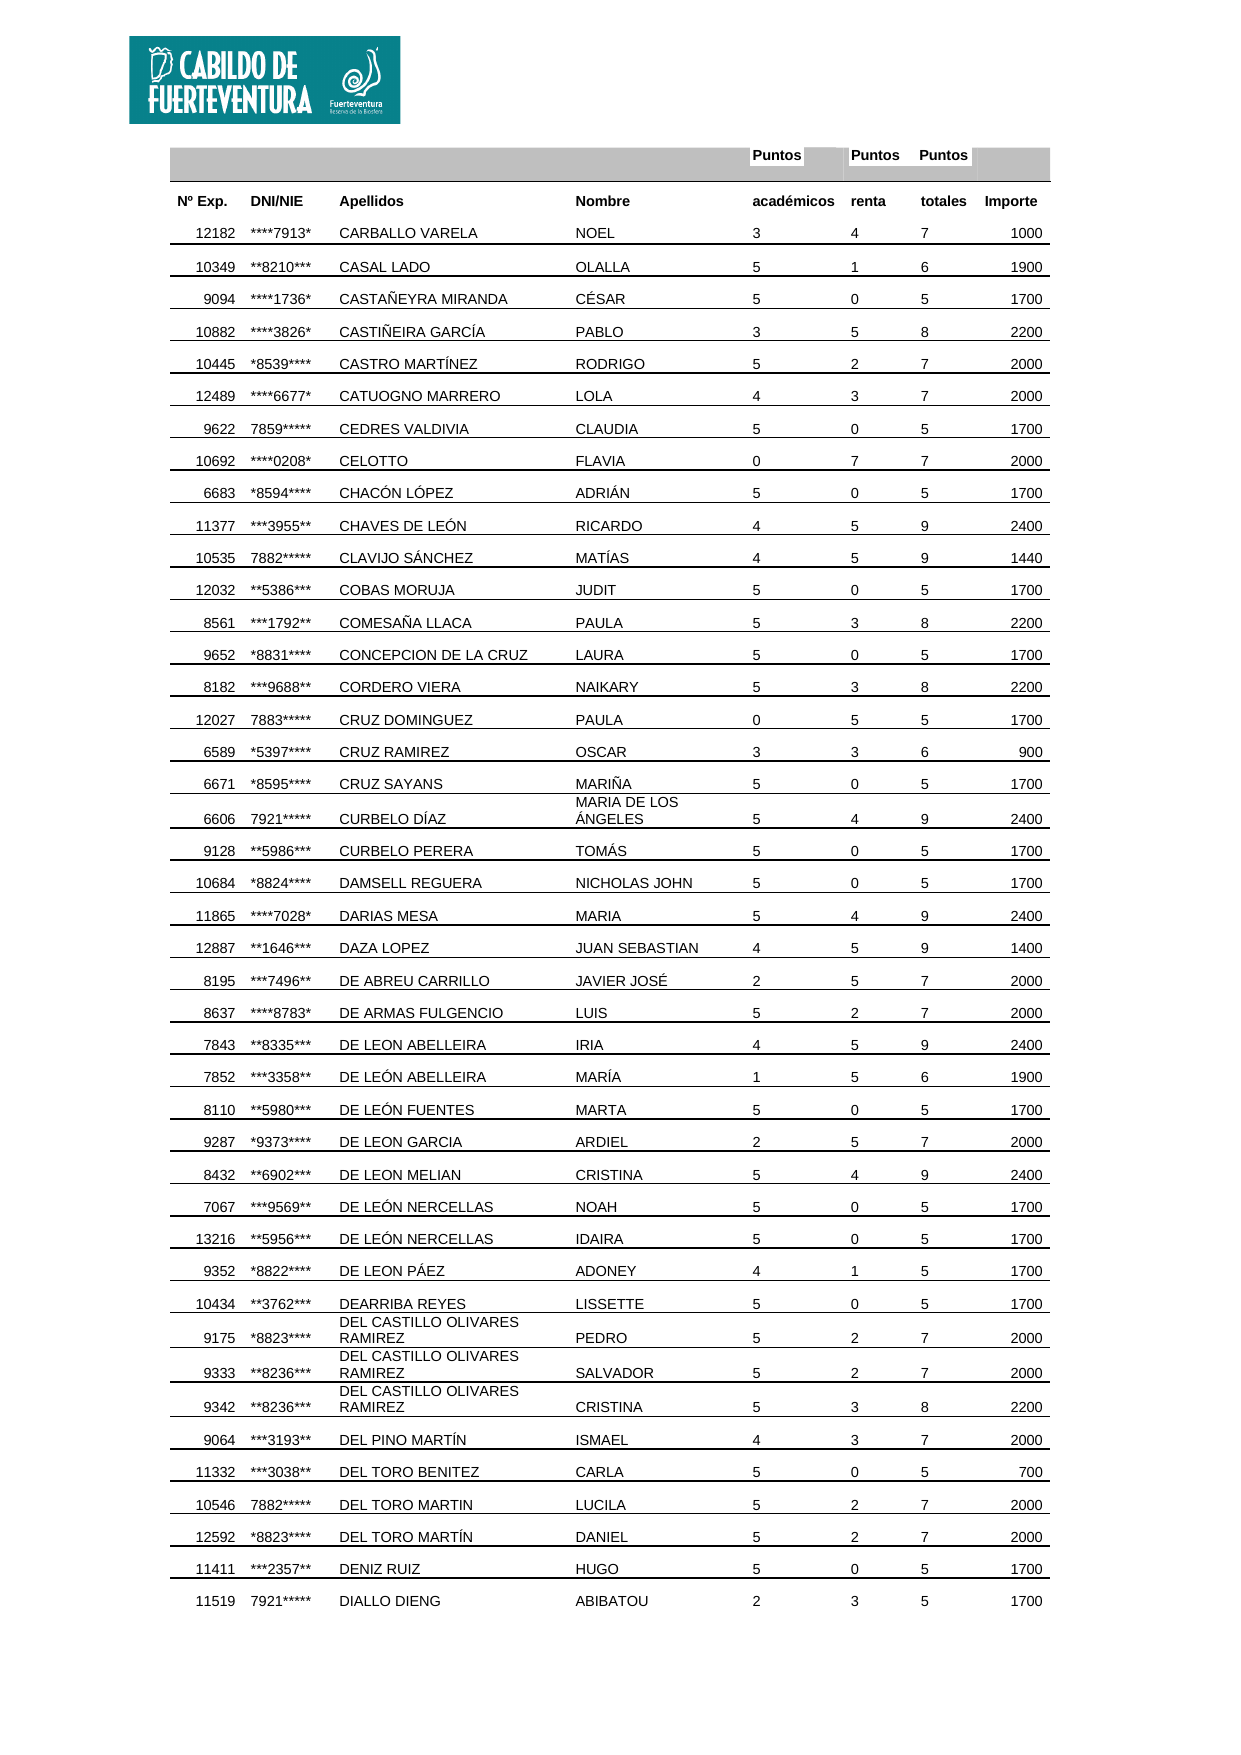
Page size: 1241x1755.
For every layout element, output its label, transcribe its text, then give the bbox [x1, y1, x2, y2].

table_cell **6902*** [243, 1152, 325, 1183]
table_cell DEL CASTILLO OLIVARES RAMIREZ [325, 1348, 552, 1381]
table_cell 2 [726, 1120, 843, 1150]
table_cell 2 [843, 341, 903, 372]
table_cell 7 [904, 1514, 976, 1545]
table_cell 2 [843, 1348, 903, 1381]
table_cell 8561 [170, 600, 243, 631]
table_cell 5 [726, 600, 843, 631]
table_cell CLAUDIA [552, 406, 726, 437]
table_cell *9373**** [243, 1120, 325, 1150]
table_cell CELOTTO [325, 438, 552, 469]
table_cell 0 [843, 762, 903, 792]
table_cell ***7496** [243, 958, 325, 989]
table_cell 7 [904, 958, 976, 989]
table_cell 8 [904, 309, 976, 340]
table_cell CARLA [552, 1450, 726, 1480]
table_cell 12887 [170, 926, 243, 956]
table_cell MARTA [552, 1087, 726, 1118]
table_cell 11377 [170, 503, 243, 534]
table_cell 11332 [170, 1450, 243, 1480]
table_cell 4 [843, 1152, 903, 1183]
table_cell LUIS [552, 990, 726, 1021]
table_cell 2400 [976, 893, 1050, 924]
table_cell 10692 [170, 438, 243, 469]
table_cell CÉSAR [552, 277, 726, 307]
table_cell 1700 [976, 1281, 1050, 1312]
table_cell DENIZ RUIZ [325, 1547, 552, 1577]
table_cell 2000 [976, 1482, 1050, 1513]
table_cell ***3358** [243, 1055, 325, 1086]
table_cell 5 [904, 762, 976, 792]
table_cell CEDRES VALDIVIA [325, 406, 552, 437]
table_cell 7859***** [243, 406, 325, 437]
table_cell 1700 [976, 632, 1050, 663]
table_cell *8539**** [243, 341, 325, 372]
table_cell 0 [843, 1184, 903, 1215]
table_cell 2 [843, 1313, 903, 1347]
table_cell 5 [726, 277, 843, 307]
table_cell NICHOLAS JOHN [552, 861, 726, 892]
table_header DNI/NIE ****7913* [243, 198, 325, 243]
table_cell 1700 [976, 471, 1050, 501]
table_cell 3 [843, 1417, 903, 1448]
table_cell PEDRO [552, 1313, 726, 1347]
table_cell ABIBATOU [552, 1579, 726, 1618]
table_cell 5 [904, 1184, 976, 1215]
table_cell 0 [843, 1281, 903, 1312]
table_cell 4 [843, 794, 903, 827]
table_cell DANIEL [552, 1514, 726, 1545]
table_cell 2 [726, 958, 843, 989]
table_cell 7882***** [243, 1482, 325, 1513]
table_cell 5 [726, 794, 843, 827]
table_cell 2200 [976, 600, 1050, 631]
table_cell 2400 [976, 1023, 1050, 1053]
table_cell 6606 [170, 794, 243, 827]
table_cell 7 [904, 1120, 976, 1150]
table_cell 6683 [170, 471, 243, 501]
table_cell PAULA [552, 600, 726, 631]
table_cell 7843 [170, 1023, 243, 1053]
table_cell 4 [726, 1249, 843, 1279]
table_cell 5 [726, 1348, 843, 1381]
table_cell 7921***** [243, 1579, 325, 1618]
table_cell 7 [904, 990, 976, 1021]
table_cell 7 [904, 1313, 976, 1347]
table_cell 8637 [170, 990, 243, 1021]
table_cell 9128 [170, 829, 243, 859]
table_cell DEARRIBA REYES [325, 1281, 552, 1312]
table_cell CATUOGNO MARRERO [325, 374, 552, 404]
table_cell 2000 [976, 1417, 1050, 1448]
table_cell 5 [726, 471, 843, 501]
table_cell CASTRO MARTÍNEZ [325, 341, 552, 372]
table_cell TOMÁS [552, 829, 726, 859]
table_cell 5 [904, 1281, 976, 1312]
table_cell 11519 [170, 1579, 243, 1618]
table_cell 5 [843, 309, 903, 340]
table_cell 2200 [976, 1383, 1050, 1416]
table_cell DEL TORO MARTIN [325, 1482, 552, 1513]
table_cell MATÍAS [552, 535, 726, 566]
table_cell 5 [726, 341, 843, 372]
table_cell 5 [726, 1152, 843, 1183]
table_cell CORDERO VIERA [325, 665, 552, 695]
table_cell 3 [843, 729, 903, 760]
table_cell **1646*** [243, 926, 325, 956]
table_cell ****3826* [243, 309, 325, 340]
table_cell ***3955** [243, 503, 325, 534]
table_cell 11411 [170, 1547, 243, 1577]
table_cell 2000 [976, 1514, 1050, 1545]
table_header renta 4 [843, 198, 903, 243]
table_cell 5 [904, 406, 976, 437]
table_cell *8824**** [243, 861, 325, 892]
table_cell JUDIT [552, 568, 726, 598]
table_cell MARIA [552, 893, 726, 924]
table_cell MARIÑA [552, 762, 726, 792]
table_cell 3 [843, 600, 903, 631]
table_cell 0 [843, 1547, 903, 1577]
table_cell NOAH [552, 1184, 726, 1215]
table_cell 4 [726, 535, 843, 566]
table_cell 9652 [170, 632, 243, 663]
table_cell 5 [726, 1217, 843, 1247]
table_cell 5 [843, 503, 903, 534]
table_cell 5 [726, 1087, 843, 1118]
table_cell 1700 [976, 1184, 1050, 1215]
table_cell RODRIGO [552, 341, 726, 372]
table_cell 9 [904, 1023, 976, 1053]
table_cell *8595**** [243, 762, 325, 792]
table_cell 1 [843, 245, 903, 275]
table_cell 9 [904, 926, 976, 956]
table_cell 10546 [170, 1482, 243, 1513]
table_cell 5 [904, 1579, 976, 1618]
table_cell IRIA [552, 1023, 726, 1053]
table_cell 6 [904, 245, 976, 275]
table_cell DE ARMAS FULGENCIO [325, 990, 552, 1021]
table_cell CHACÓN LÓPEZ [325, 471, 552, 501]
table_cell DE LEÓN FUENTES [325, 1087, 552, 1118]
table_header Nombre NOEL [552, 198, 726, 243]
table_cell COBAS MORUJA [325, 568, 552, 598]
table_cell 7 [904, 1482, 976, 1513]
table_cell MARIA DE LOS ÁNGELES [552, 794, 726, 827]
table_cell *8831**** [243, 632, 325, 663]
table_cell 12027 [170, 697, 243, 728]
table_cell HUGO [552, 1547, 726, 1577]
table_cell 3 [843, 1579, 903, 1618]
table_header totales 7 [904, 198, 976, 243]
table_cell 5 [726, 1184, 843, 1215]
table_cell 2400 [976, 503, 1050, 534]
table_cell IDAIRA [552, 1217, 726, 1247]
table_cell 5 [904, 471, 976, 501]
table_cell CRUZ DOMINGUEZ [325, 697, 552, 728]
table_cell CASTIÑEIRA GARCÍA [325, 309, 552, 340]
table_cell 5 [726, 1383, 843, 1416]
table_cell 0 [843, 632, 903, 663]
table_cell 11865 [170, 893, 243, 924]
table_cell 0 [843, 568, 903, 598]
table_cell 10535 [170, 535, 243, 566]
table_cell 0 [843, 1450, 903, 1480]
table_cell 1700 [976, 1217, 1050, 1247]
table_cell 5 [904, 1217, 976, 1247]
table_cell 12592 [170, 1514, 243, 1545]
table_cell 1440 [976, 535, 1050, 566]
table_cell 1 [726, 1055, 843, 1086]
table_cell LOLA [552, 374, 726, 404]
table_cell 1700 [976, 568, 1050, 598]
table_cell 1700 [976, 277, 1050, 307]
table_cell CLAVIJO SÁNCHEZ [325, 535, 552, 566]
table_cell *8594**** [243, 471, 325, 501]
table_cell 4 [726, 1023, 843, 1053]
table_cell 9 [904, 893, 976, 924]
table_cell DIALLO DIENG [325, 1579, 552, 1618]
table_cell LAURA [552, 632, 726, 663]
table_cell 5 [726, 893, 843, 924]
table_cell 3 [843, 374, 903, 404]
table_cell 0 [843, 277, 903, 307]
table_cell 5 [726, 1450, 843, 1480]
table_cell 0 [843, 861, 903, 892]
table_cell CURBELO DÍAZ [325, 794, 552, 827]
table_cell 2000 [976, 1120, 1050, 1150]
table_cell 8 [904, 600, 976, 631]
table_cell 10434 [170, 1281, 243, 1312]
table_cell 5 [726, 632, 843, 663]
table_cell 12032 [170, 568, 243, 598]
table_header Apellidos CARBALLO VARELA [325, 198, 552, 243]
table_cell 5 [726, 762, 843, 792]
table_cell 1700 [976, 406, 1050, 437]
table_cell 10882 [170, 309, 243, 340]
table_cell ADONEY [552, 1249, 726, 1279]
table_cell **8210*** [243, 245, 325, 275]
table_cell 7852 [170, 1055, 243, 1086]
table_cell 8 [904, 1383, 976, 1416]
table_cell OSCAR [552, 729, 726, 760]
table_cell 1700 [976, 1249, 1050, 1279]
table_cell DE LEON GARCIA [325, 1120, 552, 1150]
table_cell DEL PINO MARTÍN [325, 1417, 552, 1448]
table_cell 5 [726, 406, 843, 437]
table_cell *8822**** [243, 1249, 325, 1279]
table_cell MARÍA [552, 1055, 726, 1086]
table_cell 5 [904, 568, 976, 598]
table_cell CASAL LADO [325, 245, 552, 275]
table_cell 5 [726, 1313, 843, 1347]
table_cell 2000 [976, 1348, 1050, 1381]
table_header Importe 1000 [976, 198, 1050, 243]
table_cell 1900 [976, 1055, 1050, 1086]
table_cell **5956*** [243, 1217, 325, 1247]
table_cell 5 [843, 958, 903, 989]
table_cell 7882***** [243, 535, 325, 566]
table_cell 5 [904, 1450, 976, 1480]
table_cell 3 [726, 729, 843, 760]
table_cell DE ABREU CARRILLO [325, 958, 552, 989]
table_cell DE LEON MELIAN [325, 1152, 552, 1183]
table_cell 5 [726, 568, 843, 598]
table_cell DEL TORO MARTÍN [325, 1514, 552, 1545]
table_cell DE LEÓN NERCELLAS [325, 1184, 552, 1215]
table_cell 0 [726, 697, 843, 728]
table_cell 4 [843, 893, 903, 924]
table_cell 8195 [170, 958, 243, 989]
table_cell **5986*** [243, 829, 325, 859]
table_cell 1700 [976, 1579, 1050, 1618]
table_cell 9094 [170, 277, 243, 307]
table_cell 6 [904, 1055, 976, 1086]
table_cell 2 [843, 1514, 903, 1545]
table_cell 6 [904, 729, 976, 760]
table_cell ***3193** [243, 1417, 325, 1448]
table_cell **8236*** [243, 1348, 325, 1381]
table_cell ****0208* [243, 438, 325, 469]
table_cell 5 [904, 1249, 976, 1279]
table_cell 1 [843, 1249, 903, 1279]
table_cell **3762*** [243, 1281, 325, 1312]
table_cell DEL TORO BENITEZ [325, 1450, 552, 1480]
table_cell 4 [726, 374, 843, 404]
table_cell 2000 [976, 438, 1050, 469]
table_cell DAMSELL REGUERA [325, 861, 552, 892]
table_cell 2400 [976, 1152, 1050, 1183]
table_cell 5 [843, 697, 903, 728]
table_cell 10445 [170, 341, 243, 372]
table_cell 9175 [170, 1313, 243, 1347]
table_cell 2000 [976, 958, 1050, 989]
table_cell **5386*** [243, 568, 325, 598]
table_cell 700 [976, 1450, 1050, 1480]
table_cell 7 [904, 1348, 976, 1381]
table_cell RICARDO [552, 503, 726, 534]
table_cell 10684 [170, 861, 243, 892]
table_cell 5 [726, 1482, 843, 1513]
table_cell 12489 [170, 374, 243, 404]
table_cell 2000 [976, 374, 1050, 404]
table_cell 2200 [976, 665, 1050, 695]
table_cell 8432 [170, 1152, 243, 1183]
table_cell 5 [726, 1514, 843, 1545]
table_cell 2400 [976, 794, 1050, 827]
table_cell ARDIEL [552, 1120, 726, 1150]
table_cell 5 [843, 1055, 903, 1086]
table_cell JUAN SEBASTIAN [552, 926, 726, 956]
table_cell 0 [843, 829, 903, 859]
table_cell ****1736* [243, 277, 325, 307]
table_cell 5 [726, 990, 843, 1021]
table_cell 0 [726, 438, 843, 469]
table_cell COMESAÑA LLACA [325, 600, 552, 631]
table_cell 5 [904, 861, 976, 892]
table_cell 1700 [976, 697, 1050, 728]
table_cell DE LEON ABELLEIRA [325, 1023, 552, 1053]
table_cell 9342 [170, 1383, 243, 1416]
table_cell CRISTINA [552, 1152, 726, 1183]
table_cell 2000 [976, 1313, 1050, 1347]
table_cell 9622 [170, 406, 243, 437]
table_cell LUCILA [552, 1482, 726, 1513]
table_cell 5 [726, 665, 843, 695]
table_cell DEL CASTILLO OLIVARES RAMIREZ [325, 1313, 552, 1347]
table_cell 5 [904, 1547, 976, 1577]
table_cell 8110 [170, 1087, 243, 1118]
table_cell 7921***** [243, 794, 325, 827]
table_cell 9 [904, 794, 976, 827]
table_cell 13216 [170, 1217, 243, 1247]
table_cell ****6677* [243, 374, 325, 404]
table_cell DE LEON PÁEZ [325, 1249, 552, 1279]
table_cell ***3038** [243, 1450, 325, 1480]
table_cell 8182 [170, 665, 243, 695]
table_cell ****7028* [243, 893, 325, 924]
table_cell 6589 [170, 729, 243, 760]
table_cell 1400 [976, 926, 1050, 956]
table_cell CRUZ RAMIREZ [325, 729, 552, 760]
table_cell 2200 [976, 309, 1050, 340]
table_cell ADRIÁN [552, 471, 726, 501]
table_cell 3 [726, 309, 843, 340]
table_cell 2 [726, 1579, 843, 1618]
table_cell 2 [843, 990, 903, 1021]
table_cell 1700 [976, 861, 1050, 892]
table_cell ***9688** [243, 665, 325, 695]
table_cell OLALLA [552, 245, 726, 275]
table_cell 7 [904, 341, 976, 372]
table_cell 7 [904, 438, 976, 469]
table_cell **8236*** [243, 1383, 325, 1416]
table_cell LISSETTE [552, 1281, 726, 1312]
table_cell 7 [904, 374, 976, 404]
table_cell *5397**** [243, 729, 325, 760]
table_cell 4 [726, 1417, 843, 1448]
table_cell 9352 [170, 1249, 243, 1279]
table_cell 4 [726, 926, 843, 956]
table_cell 5 [726, 829, 843, 859]
table_cell 6671 [170, 762, 243, 792]
table_cell CRUZ SAYANS [325, 762, 552, 792]
table_cell 5 [726, 245, 843, 275]
table_cell DAZA LOPEZ [325, 926, 552, 956]
table_cell SALVADOR [552, 1348, 726, 1381]
table_cell DE LEÓN NERCELLAS [325, 1217, 552, 1247]
table_cell 1700 [976, 829, 1050, 859]
table_cell ***2357** [243, 1547, 325, 1577]
table_cell 5 [904, 697, 976, 728]
table_cell 0 [843, 1087, 903, 1118]
table_cell 5 [904, 829, 976, 859]
table_cell 7883***** [243, 697, 325, 728]
table_cell 7 [843, 438, 903, 469]
table_cell PABLO [552, 309, 726, 340]
table_cell CHAVES DE LEÓN [325, 503, 552, 534]
table_cell **8335*** [243, 1023, 325, 1053]
table_cell FLAVIA [552, 438, 726, 469]
table_cell 7 [904, 1417, 976, 1448]
table_cell CONCEPCION DE LA CRUZ [325, 632, 552, 663]
table_cell CURBELO PERERA [325, 829, 552, 859]
table_cell 9 [904, 503, 976, 534]
table_cell **5980*** [243, 1087, 325, 1118]
table_cell PAULA [552, 697, 726, 728]
table_cell DE LEÓN ABELLEIRA [325, 1055, 552, 1086]
table_cell 9 [904, 1152, 976, 1183]
table_cell ***9569** [243, 1184, 325, 1215]
table_cell 0 [843, 1217, 903, 1247]
table_cell 5 [904, 277, 976, 307]
table_cell 2000 [976, 990, 1050, 1021]
table_cell 4 [726, 503, 843, 534]
table_cell 5 [843, 1120, 903, 1150]
table_cell ****8783* [243, 990, 325, 1021]
table_cell 1900 [976, 245, 1050, 275]
table_cell 8 [904, 665, 976, 695]
table_cell 5 [843, 926, 903, 956]
table_cell DARIAS MESA [325, 893, 552, 924]
table_header académicos 3 [726, 198, 843, 243]
table_cell *8823**** [243, 1514, 325, 1545]
table_header Nº Exp. 12182 [170, 198, 243, 243]
table_cell DEL CASTILLO OLIVARES RAMIREZ [325, 1383, 552, 1416]
table_cell 1700 [976, 1087, 1050, 1118]
table_cell CASTAÑEYRA MIRANDA [325, 277, 552, 307]
table_cell 900 [976, 729, 1050, 760]
table_cell 9333 [170, 1348, 243, 1381]
table_cell 9287 [170, 1120, 243, 1150]
table_cell 5 [726, 1547, 843, 1577]
table_cell *8823**** [243, 1313, 325, 1347]
table_cell CRISTINA [552, 1383, 726, 1416]
table_cell 1700 [976, 762, 1050, 792]
table_cell JAVIER JOSÉ [552, 958, 726, 989]
table_cell ISMAEL [552, 1417, 726, 1448]
table_cell 10349 [170, 245, 243, 275]
table_cell 5 [726, 1281, 843, 1312]
table_cell 5 [726, 861, 843, 892]
table_cell 5 [904, 1087, 976, 1118]
table_cell 5 [843, 1023, 903, 1053]
table_cell 5 [843, 535, 903, 566]
table_cell 5 [904, 632, 976, 663]
table_cell 9064 [170, 1417, 243, 1448]
table_cell 2000 [976, 341, 1050, 372]
table_cell 0 [843, 406, 903, 437]
table_cell 9 [904, 535, 976, 566]
table_cell ***1792** [243, 600, 325, 631]
table_cell 0 [843, 471, 903, 501]
table_cell 3 [843, 1383, 903, 1416]
table_cell 1700 [976, 1547, 1050, 1577]
table_cell NAIKARY [552, 665, 726, 695]
table_cell 2 [843, 1482, 903, 1513]
table_cell 7067 [170, 1184, 243, 1215]
table_cell 3 [843, 665, 903, 695]
